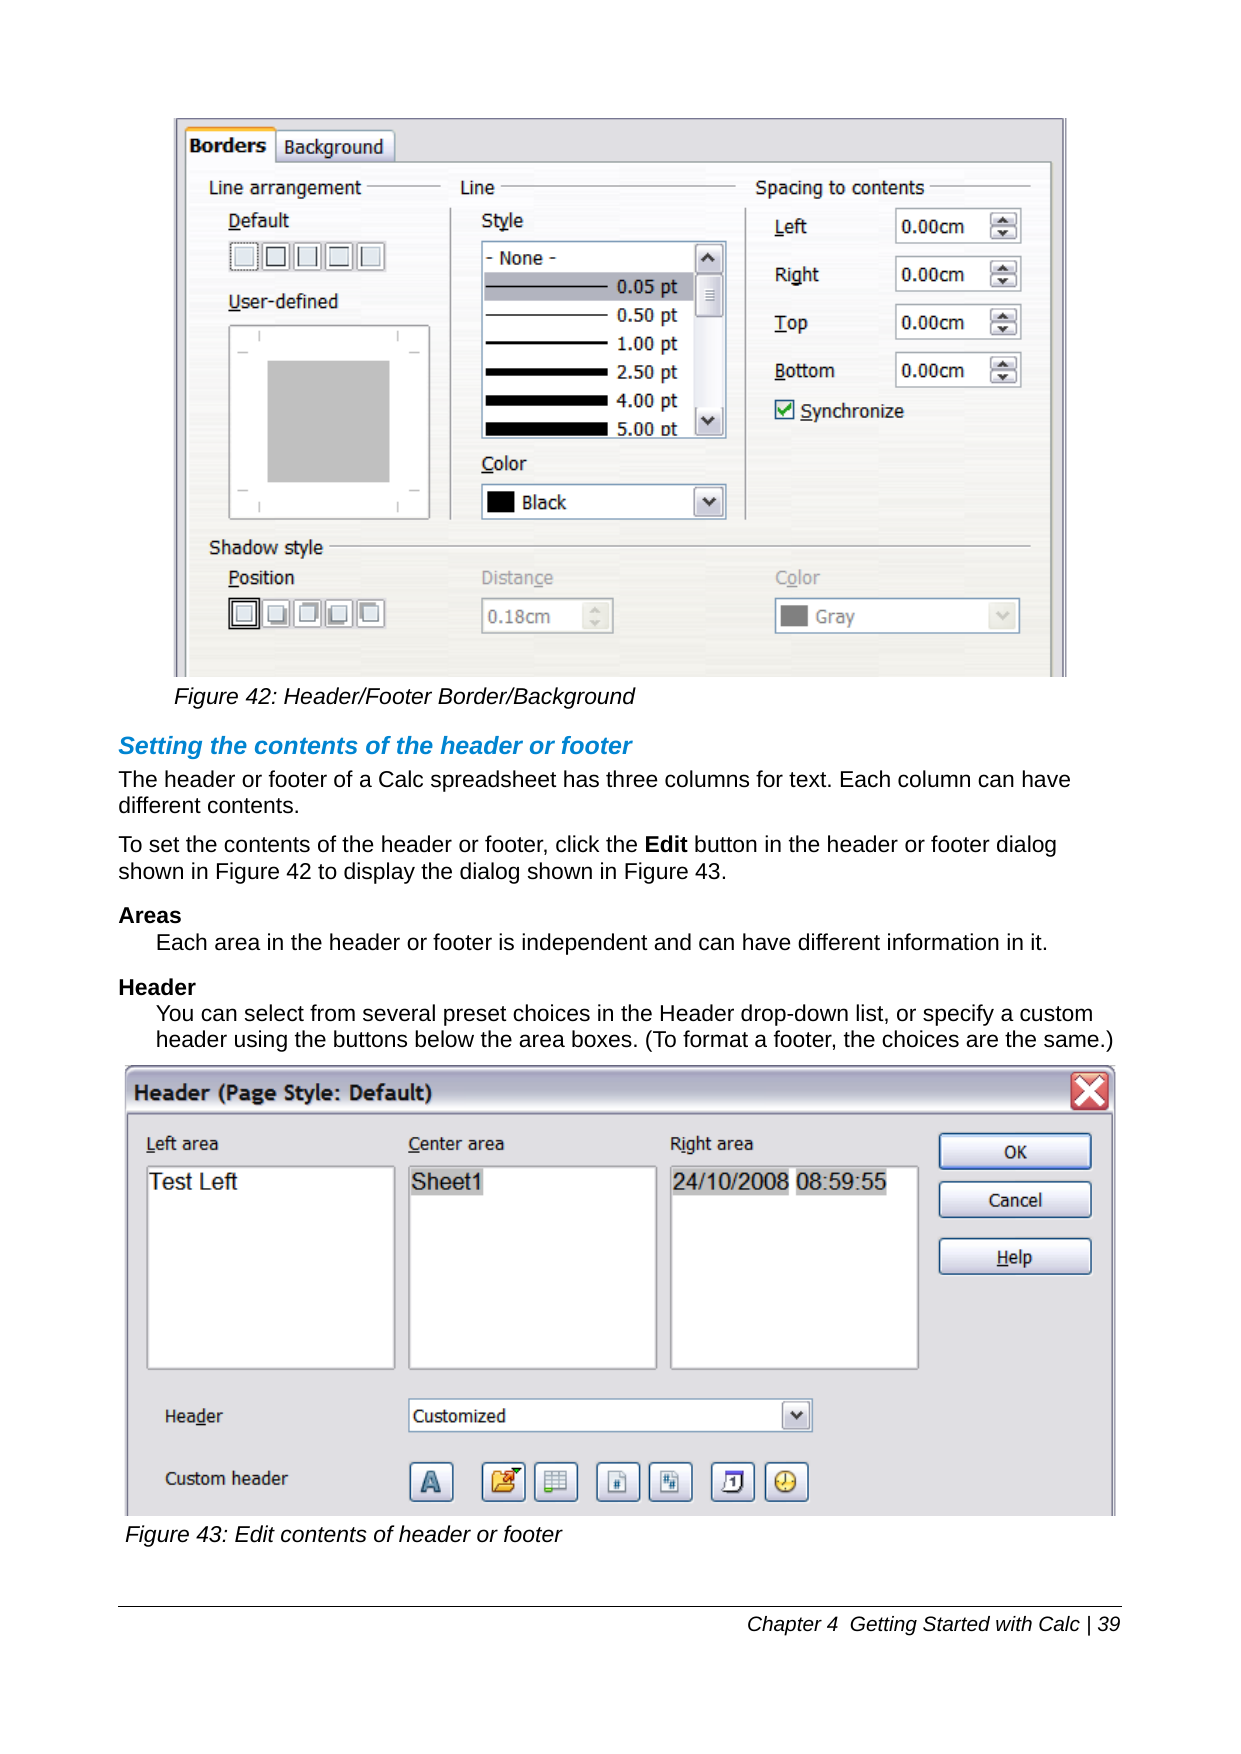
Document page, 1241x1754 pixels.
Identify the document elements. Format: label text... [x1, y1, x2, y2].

picture [173, 118, 1067, 677]
text The header or footer of a Calc spreadsheet has three columns for text. Each column can have different contents. [118, 766, 1122, 819]
subtitle Setting the contents of the header or footer [118, 731, 1122, 760]
text Figure 102: Header/Footer Border/Background [174, 683, 1066, 709]
text You can select from several preset choices in the Header drop-down list, or specify a custom header using the buttons below the area boxes. (To format a footer, the choices are the same.) [156, 1000, 1122, 1053]
text To set the contents of the header or footer, click the Edit button in the header or footer dialog shown in Figure 102 to display the dialog shown in Figure 103. [118, 831, 1122, 884]
picture [124, 1065, 1116, 1516]
text Header [118, 974, 1122, 1000]
text Figure 103: Edit contents of header or footer [125, 1521, 1116, 1548]
text Areas [118, 902, 1122, 929]
text Each area in the header or footer is independent and can have different information in it. [156, 929, 1122, 955]
